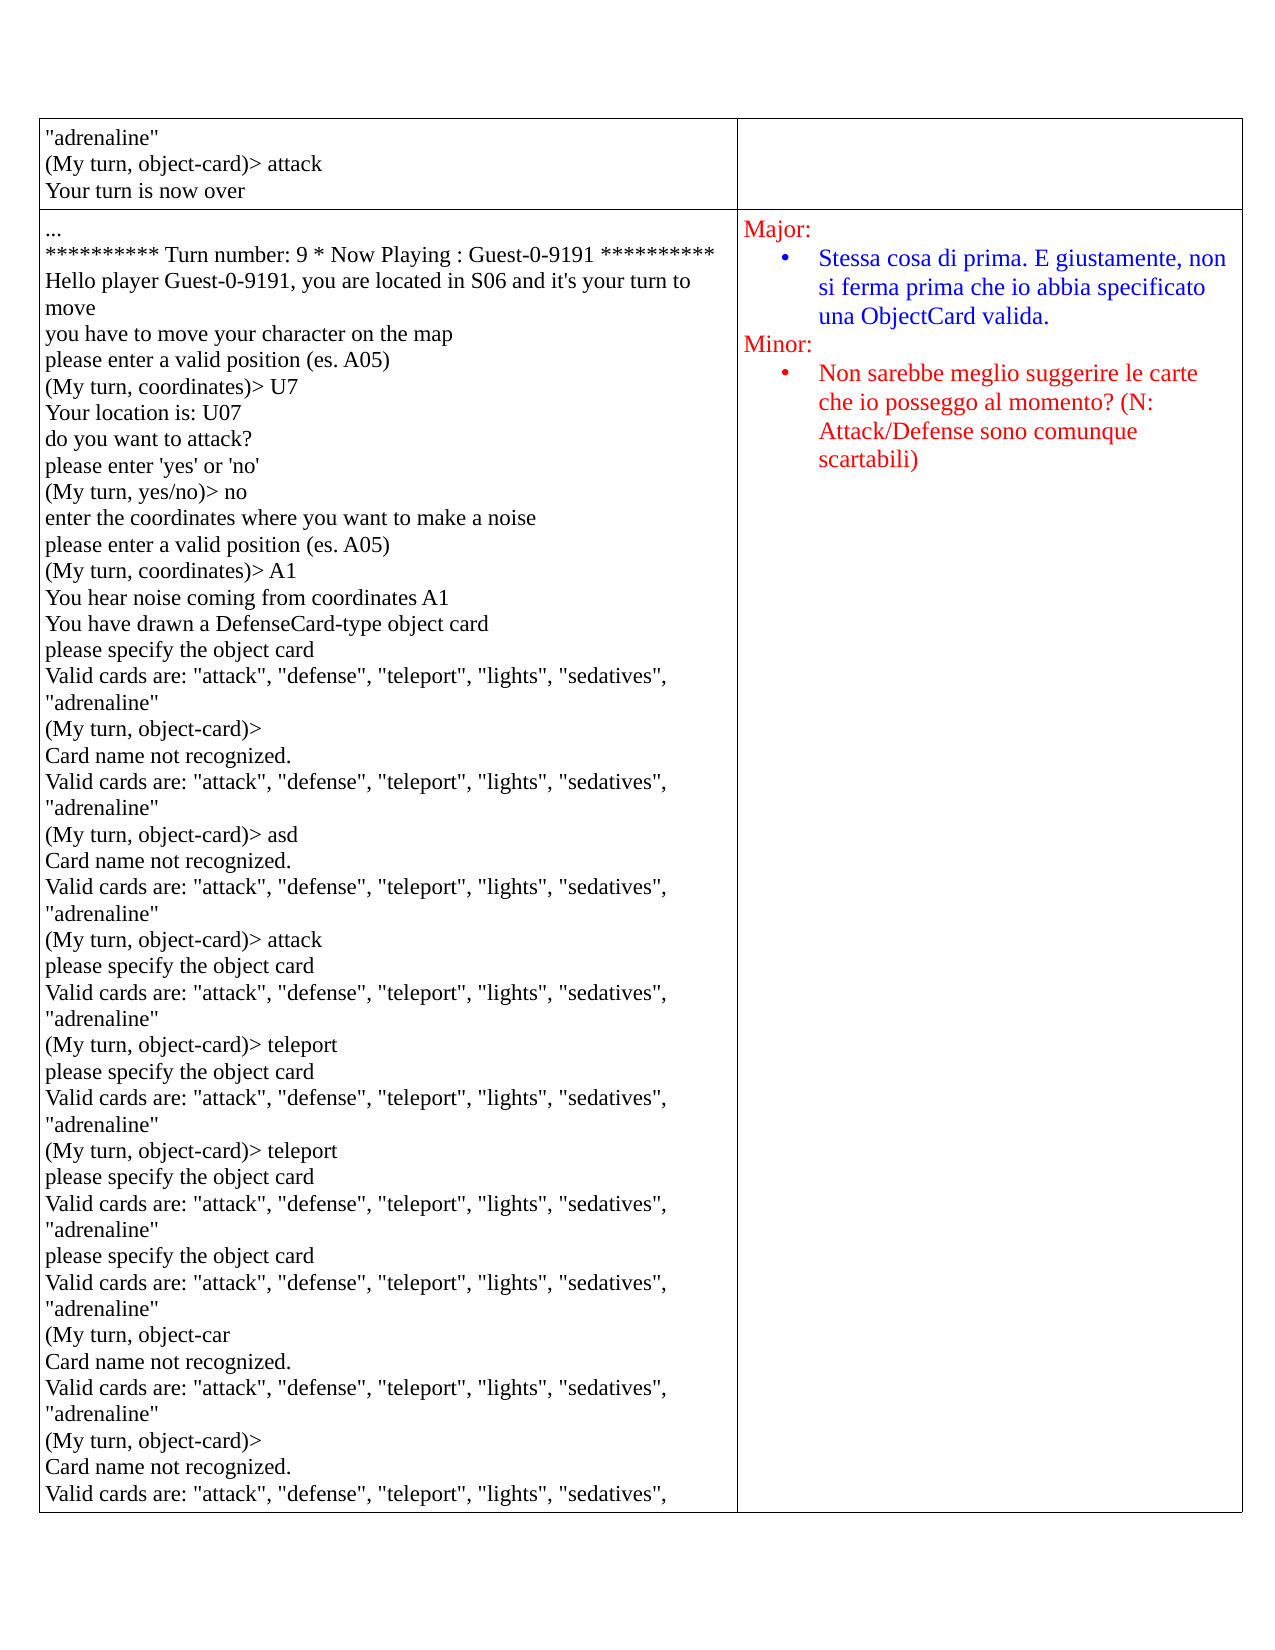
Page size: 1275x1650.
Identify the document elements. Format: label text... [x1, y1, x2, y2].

table_cell Major: Stessa cosa di prima. E giustamente, non si ferma prima che io abbia specificato una ObjectCard valida. Minor: Non sarebbe meglio suggerire le carte che io posseggo al momento? (N: Attack/Defense sono comunque scartabili) [738, 210, 1242, 1512]
table_cell "adrenaline" (My turn, object-card)> attack Your turn is now over [40, 119, 737, 209]
table_cell [738, 119, 1242, 209]
table_cell ... ********** Turn number: 9 * Now Playing : Guest-0-9191 ********** Hello player Guest-0-9191, you are located in S06 and it's your turn to move you have to move your character on the map please enter a valid position (es. A05) (My turn, coordinates)> U7 Your location is: U07 do you want to attack? please enter 'yes' or 'no' (My turn, yes/no)> no enter the coordinates where you want to make a noise please enter a valid position (es. A05) (My turn, coordinates)> A1 You hear noise coming from coordinates A1 You have drawn a DefenseCard-type object card please specify the object card Valid cards are: "attack", "defense", "teleport", "lights", "sedatives", "adrenaline" (My turn, object-card)> Card name not recognized. Valid cards are: "attack", "defense", "teleport", "lights", "sedatives", "adrenaline" (My turn, object-card)> asd Card name not recognized. Valid cards are: "attack", "defense", "teleport", "lights", "sedatives", "adrenaline" (My turn, object-card)> attack please specify the object card Valid cards are: "attack", "defense", "teleport", "lights", "sedatives", "adrenaline" (My turn, object-card)> teleport please specify the object card Valid cards are: "attack", "defense", "teleport", "lights", "sedatives", "adrenaline" (My turn, object-card)> teleport please specify the object card Valid cards are: "attack", "defense", "teleport", "lights", "sedatives", "adrenaline" please specify the object card Valid cards are: "attack", "defense", "teleport", "lights", "sedatives", "adrenaline" (My turn, object-car Card name not recognized. Valid cards are: "attack", "defense", "teleport", "lights", "sedatives", "adrenaline" (My turn, object-card)> Card name not recognized. Valid cards are: "attack", "defense", "teleport", "lights", "sedatives", [40, 210, 737, 1512]
